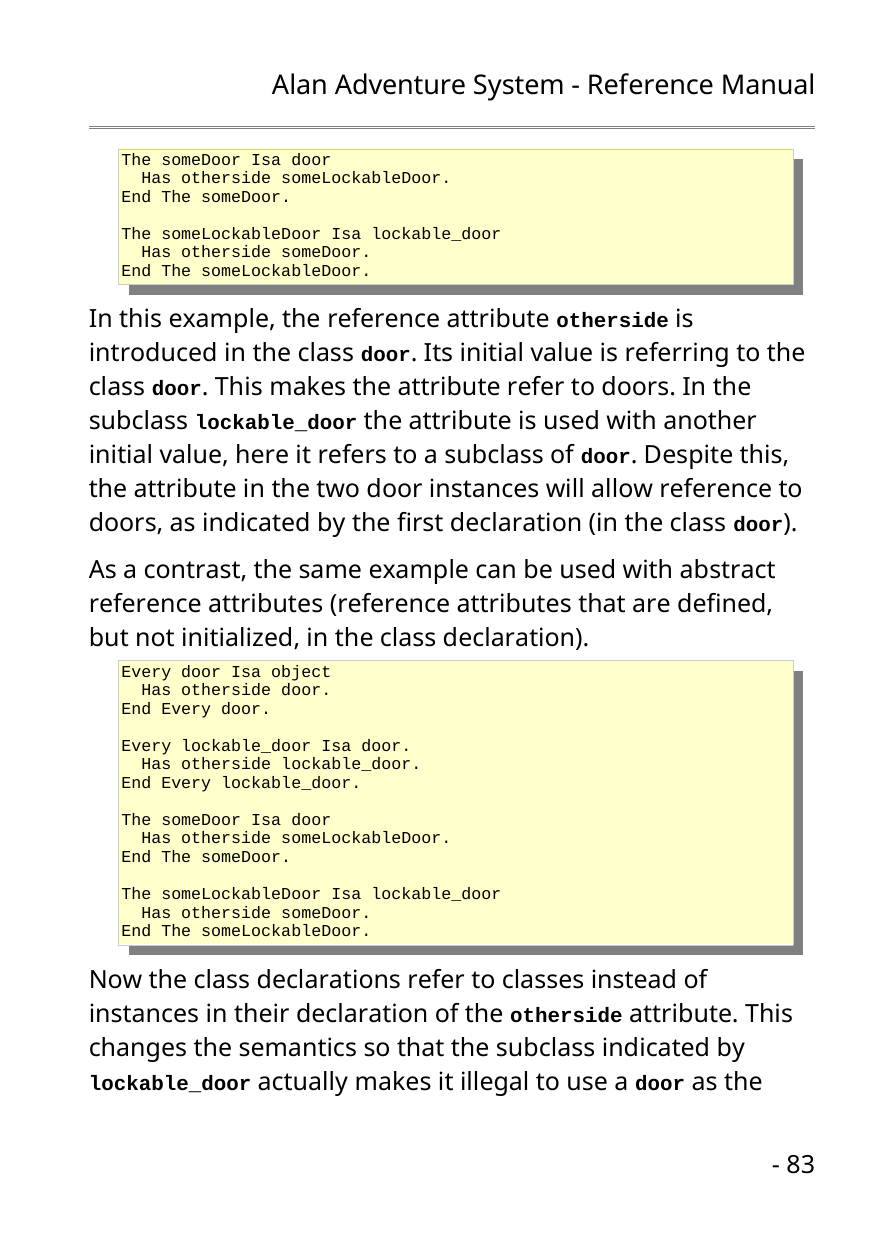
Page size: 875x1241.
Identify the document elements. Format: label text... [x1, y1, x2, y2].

text Every lockable_door Isa door. Has otherside lockable_door. End Every lockable_door. [119, 734, 793, 790]
text Now the class declarations refer to classes instead of instances in their declaration of the otherside attribute. This changes the semantics so that the subclass indicated by lockable_door actually makes it illegal to use a door as the [88, 962, 815, 1097]
text The someDoor Isa door Has otherside someLockableDoor. End The someDoor. [119, 809, 793, 864]
text As a contrast, the same example can be used with abstract reference attributes (reference attributes that are defined, but not initialized, in the class declaration). [88, 552, 815, 654]
text The someDoor Isa door Has otherside someLockableDoor. End The someDoor. [119, 150, 793, 204]
text The someLockableDoor Isa lockable_door Has otherside someDoor. End The someLockableDoor. [119, 223, 793, 284]
text Every door Isa object Has otherside door. End Every door. [119, 661, 793, 716]
text The someLockableDoor Isa lockable_door Has otherside someDoor. End The someLockableDoor. [119, 883, 793, 944]
text In this example, the reference attribute otherside is introduced in the class door. Its initial value is referring to the class door. This makes the attribute refer to doors. In the subclass lockable_door the attribute is used with another initial value, here it refers to a subclass of door. Despite this, the attribute in the two door instances will allow reference to doors, as indicated by the first declaration (in the class door). [88, 301, 815, 539]
